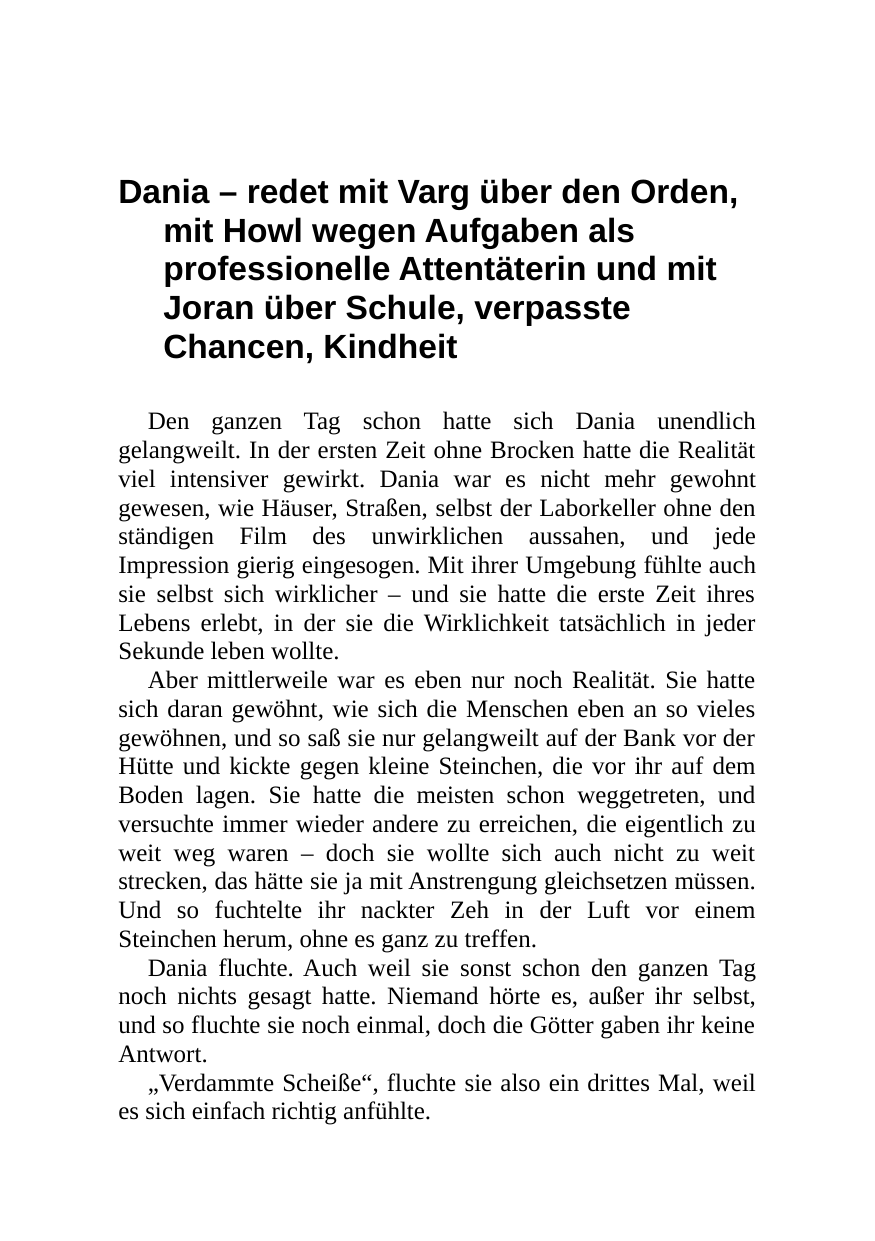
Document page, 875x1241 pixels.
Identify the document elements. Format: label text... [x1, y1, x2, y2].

text Dania fluchte. Auch weil sie sonst schon den ganzen Tag noch nichts gesagt hatte. Niemand hörte es, außer ihr selbst, und so fluchte sie noch einmal, doch die Götter gaben ihr keine Antwort. [118, 953, 756, 1068]
text Den ganzen Tag schon hatte sich Dania unendlich gelangweilt. In der ersten Zeit ohne Brocken hatte die Realität viel intensiver gewirkt. Dania war es nicht mehr gewohnt gewesen, wie Häuser, Straßen, selbst der Laborkeller ohne den ständigen Film des unwirklichen aussahen, und jede Impression gierig eingesogen. Mit ihrer Umgebung fühlte auch sie selbst sich wirklicher – und sie hatte die erste Zeit ihres Lebens erlebt, in der sie die Wirklichkeit tatsächlich in jeder Sekunde leben wollte. [118, 406, 756, 665]
text „Verdammte Scheiße“, fluchte sie also ein drittes Mal, weil es sich einfach richtig anfühlte. [118, 1068, 756, 1125]
text Aber mittlerweile war es eben nur noch Realität. Sie hatte sich daran gewöhnt, wie sich die Menschen eben an so vieles gewöhnen, und so saß sie nur gelangweilt auf der Bank vor der Hütte und kickte gegen kleine Steinchen, die vor ihr auf dem Boden lagen. Sie hatte die meisten schon weggetreten, und versuchte immer wieder andere zu erreichen, die eigentlich zu weit weg waren – doch sie wollte sich auch nicht zu weit strecken, das hätte sie ja mit Anstrengung gleichsetzen müssen. Und so fuchtelte ihr nackter Zeh in der Luft vor einem Steinchen herum, ohne es ganz zu treffen. [118, 665, 756, 953]
subtitle Dania – redet mit Varg über den Orden, mit Howl wegen Aufgaben als professionelle Attentäterin und mit Joran über Schule, verpasste Chancen, Kindheit [118, 172, 756, 365]
